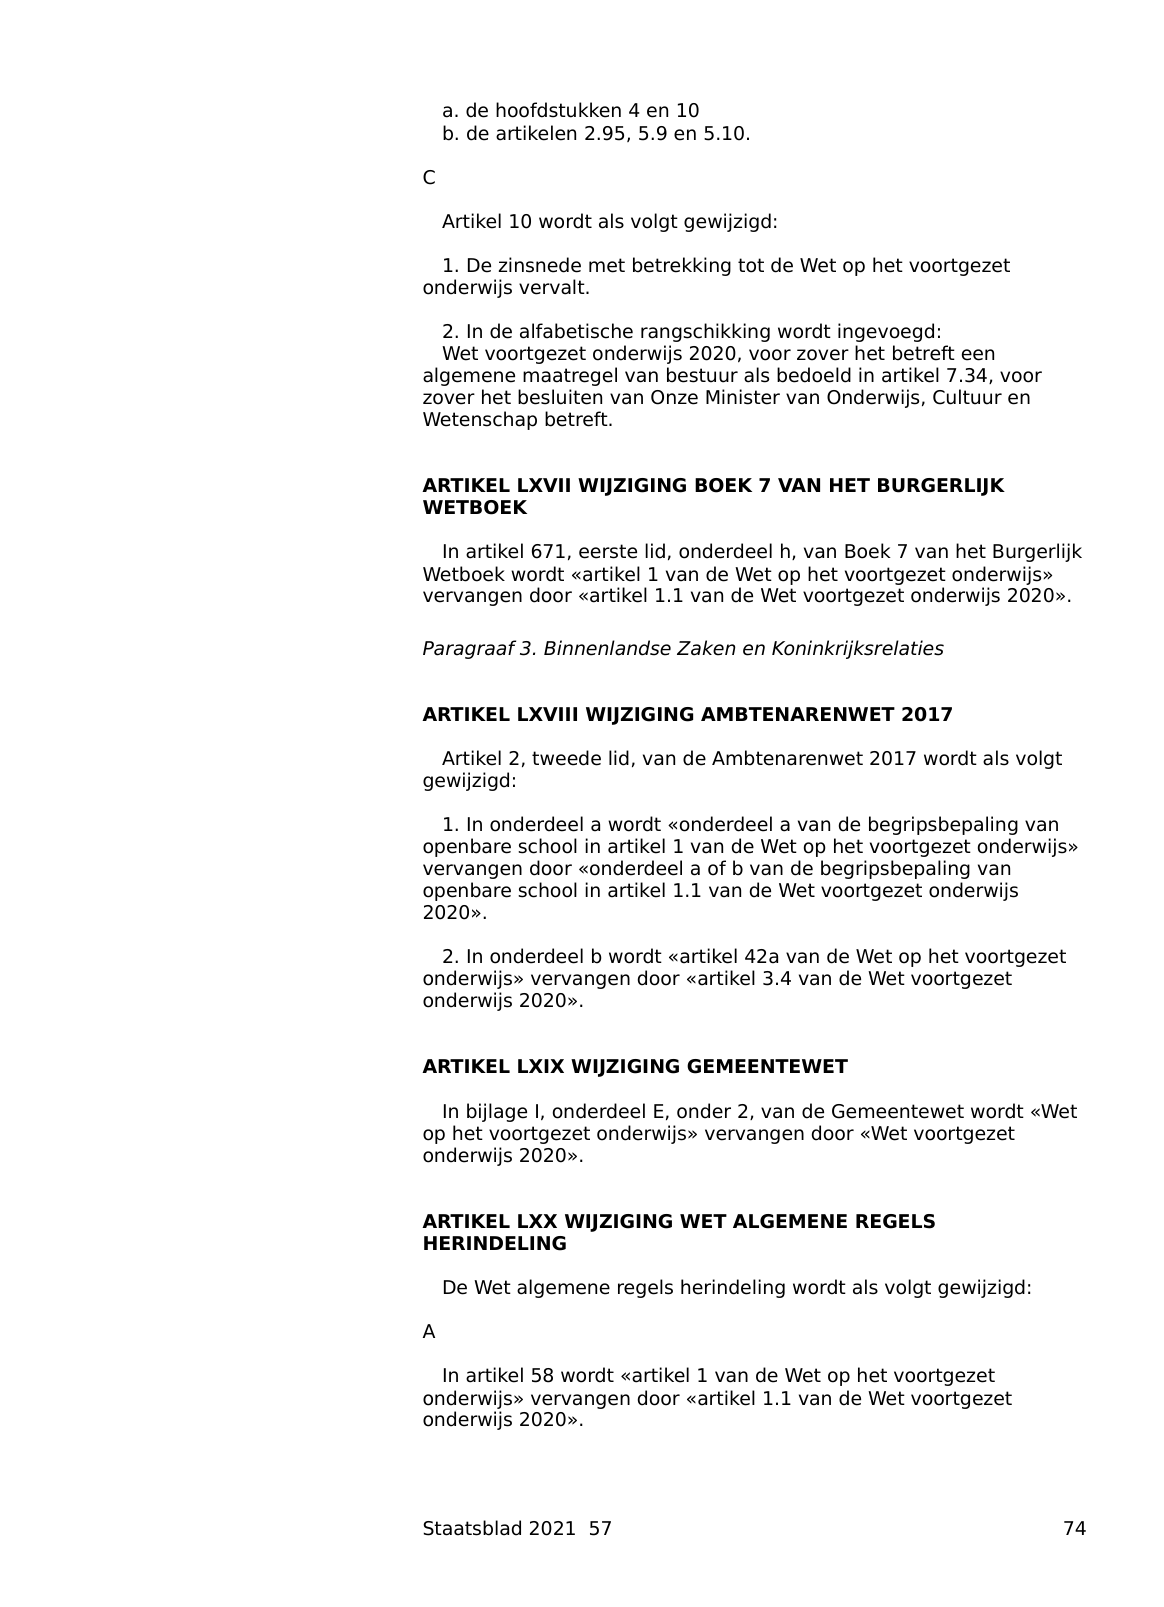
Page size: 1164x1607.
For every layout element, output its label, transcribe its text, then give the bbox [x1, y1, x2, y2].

text In bijlage I, onderdeel E, onder 2, van de Gemeentewet wordt «Wet op het voortgezet onderwijs» vervangen door «Wet voortgezet onderwijs 2020». [422, 1101, 1087, 1167]
text A [422, 1321, 1087, 1343]
text Wet voortgezet onderwijs 2020, voor zover het betreft een algemene maatregel van bestuur als bedoeld in artikel 7.34, voor zover het besluiten van Onze Minister van Onderwijs, Cultuur en Wetenschap betreft. [422, 343, 1087, 431]
text b. de artikelen 2.95, 5.9 en 5.10. [422, 122, 1087, 144]
text C [422, 167, 1087, 188]
text 1. In onderdeel a wordt «onderdeel a van de begripsbepaling van openbare school in artikel 1 van de Wet op het voortgezet onderwijs» vervangen door «onderdeel a of b van de begripsbepaling van openbare school in artikel 1.1 van de Wet voortgezet onderwijs 2020». [422, 814, 1087, 924]
subtitle ARTIKEL LXIX WIJZIGING GEMEENTEWET [422, 1056, 1087, 1078]
text 1. De zinsnede met betrekking tot de Wet op het voortgezet onderwijs vervalt. [422, 255, 1087, 299]
text De Wet algemene regels herindeling wordt als volgt gewijzigd: [422, 1277, 1087, 1299]
subtitle ARTIKEL LXVII WIJZIGING BOEK 7 VAN HET BURGERLIJK WETBOEK [422, 475, 1087, 519]
text Artikel 2, tweede lid, van de Ambtenarenwet 2017 wordt als volgt gewijzigd: [422, 748, 1087, 792]
subtitle ARTIKEL LXX WIJZIGING WET ALGEMENE REGELS HERINDELING [422, 1211, 1087, 1255]
subtitle Paragraaf 3. Binnenlandse Zaken en Koninkrijksrelaties [422, 637, 1087, 659]
text a. de hoofdstukken 4 en 10 [422, 100, 1087, 122]
text 2. In onderdeel b wordt «artikel 42a van de Wet op het voortgezet onderwijs» vervangen door «artikel 3.4 van de Wet voortgezet onderwijs 2020». [422, 946, 1087, 1012]
text In artikel 671, eerste lid, onderdeel h, van Boek 7 van het Burgerlijk Wetboek wordt «artikel 1 van de Wet op het voortgezet onderwijs» vervangen door «artikel 1.1 van de Wet voortgezet onderwijs 2020». [422, 541, 1087, 607]
text In artikel 58 wordt «artikel 1 van de Wet op het voortgezet onderwijs» vervangen door «artikel 1.1 van de Wet voortgezet onderwijs 2020». [422, 1365, 1087, 1431]
text Artikel 10 wordt als volgt gewijzigd: [422, 211, 1087, 233]
text 2. In de alfabetische rangschikking wordt ingevoegd: [422, 321, 1087, 343]
subtitle ARTIKEL LXVIII WIJZIGING AMBTENARENWET 2017 [422, 704, 1087, 726]
